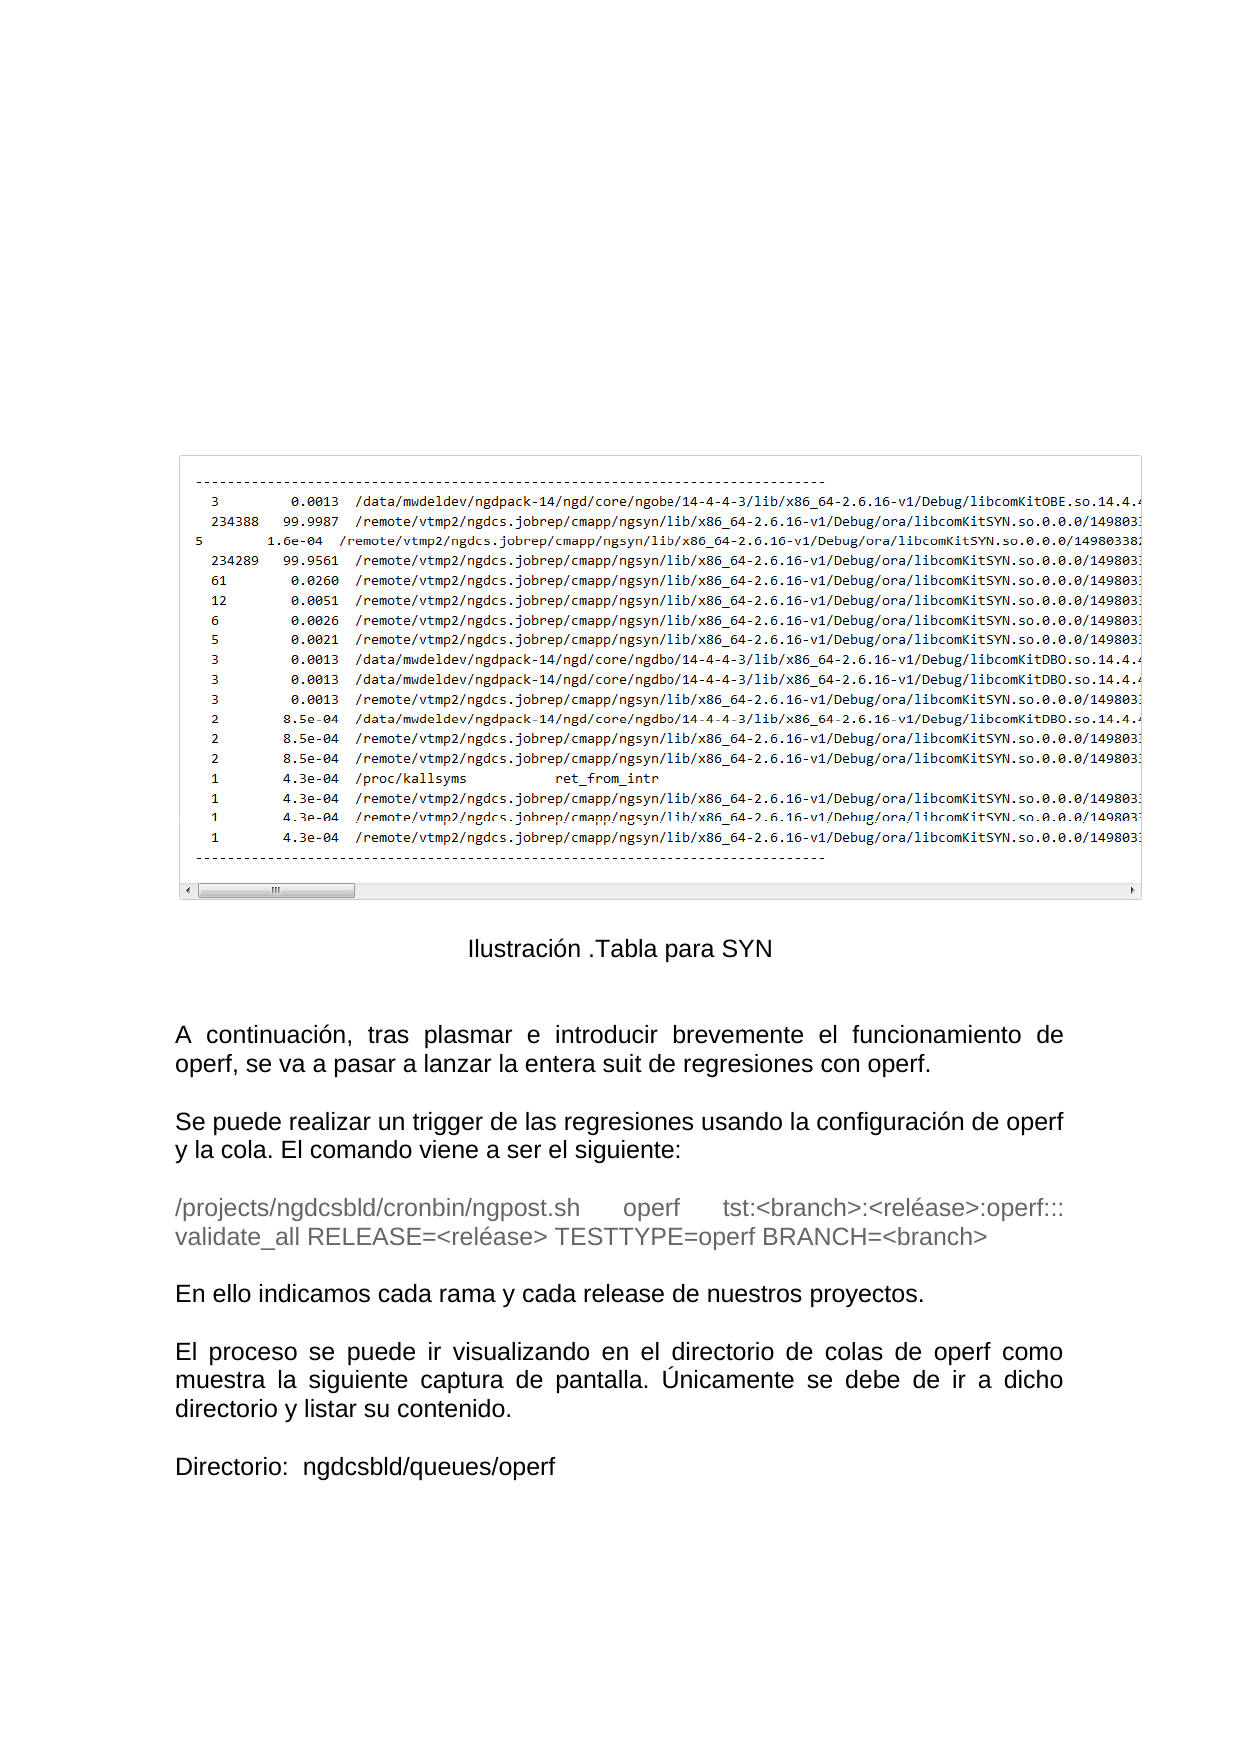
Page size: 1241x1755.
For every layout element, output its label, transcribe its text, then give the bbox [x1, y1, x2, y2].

text El proceso se puede ir visualizando en el directorio de colas de operf como muestra la siguiente captura de pantalla. Únicamente se debe de ir a dicho directorio y listar su contenido. [175, 1337, 1065, 1423]
text Directorio: ngdcsbld/queues/operf [175, 1452, 1065, 1480]
text Ilustración .Tabla para SYN [175, 934, 1065, 963]
text En ello indicamos cada rama y cada release de nuestros proyectos. [175, 1279, 1065, 1308]
picture [175, 450, 1162, 901]
text /projects/ngdcsbld/cronbin/ngpost.sh operf tst:<branch>:<reléase>:operf::: validate_all RELEASE=<reléase> TESTTYPE=operf BRANCH=<branch> [175, 1193, 1065, 1250]
text A continuación, tras plasmar e introducir brevemente el funcionamiento de operf, se va a pasar a lanzar la entera suit de regresiones con operf. [175, 1020, 1065, 1078]
text Se puede realizar un trigger de las regresiones usando la configuración de operf y la cola. El comando viene a ser el siguiente: [175, 1107, 1065, 1164]
